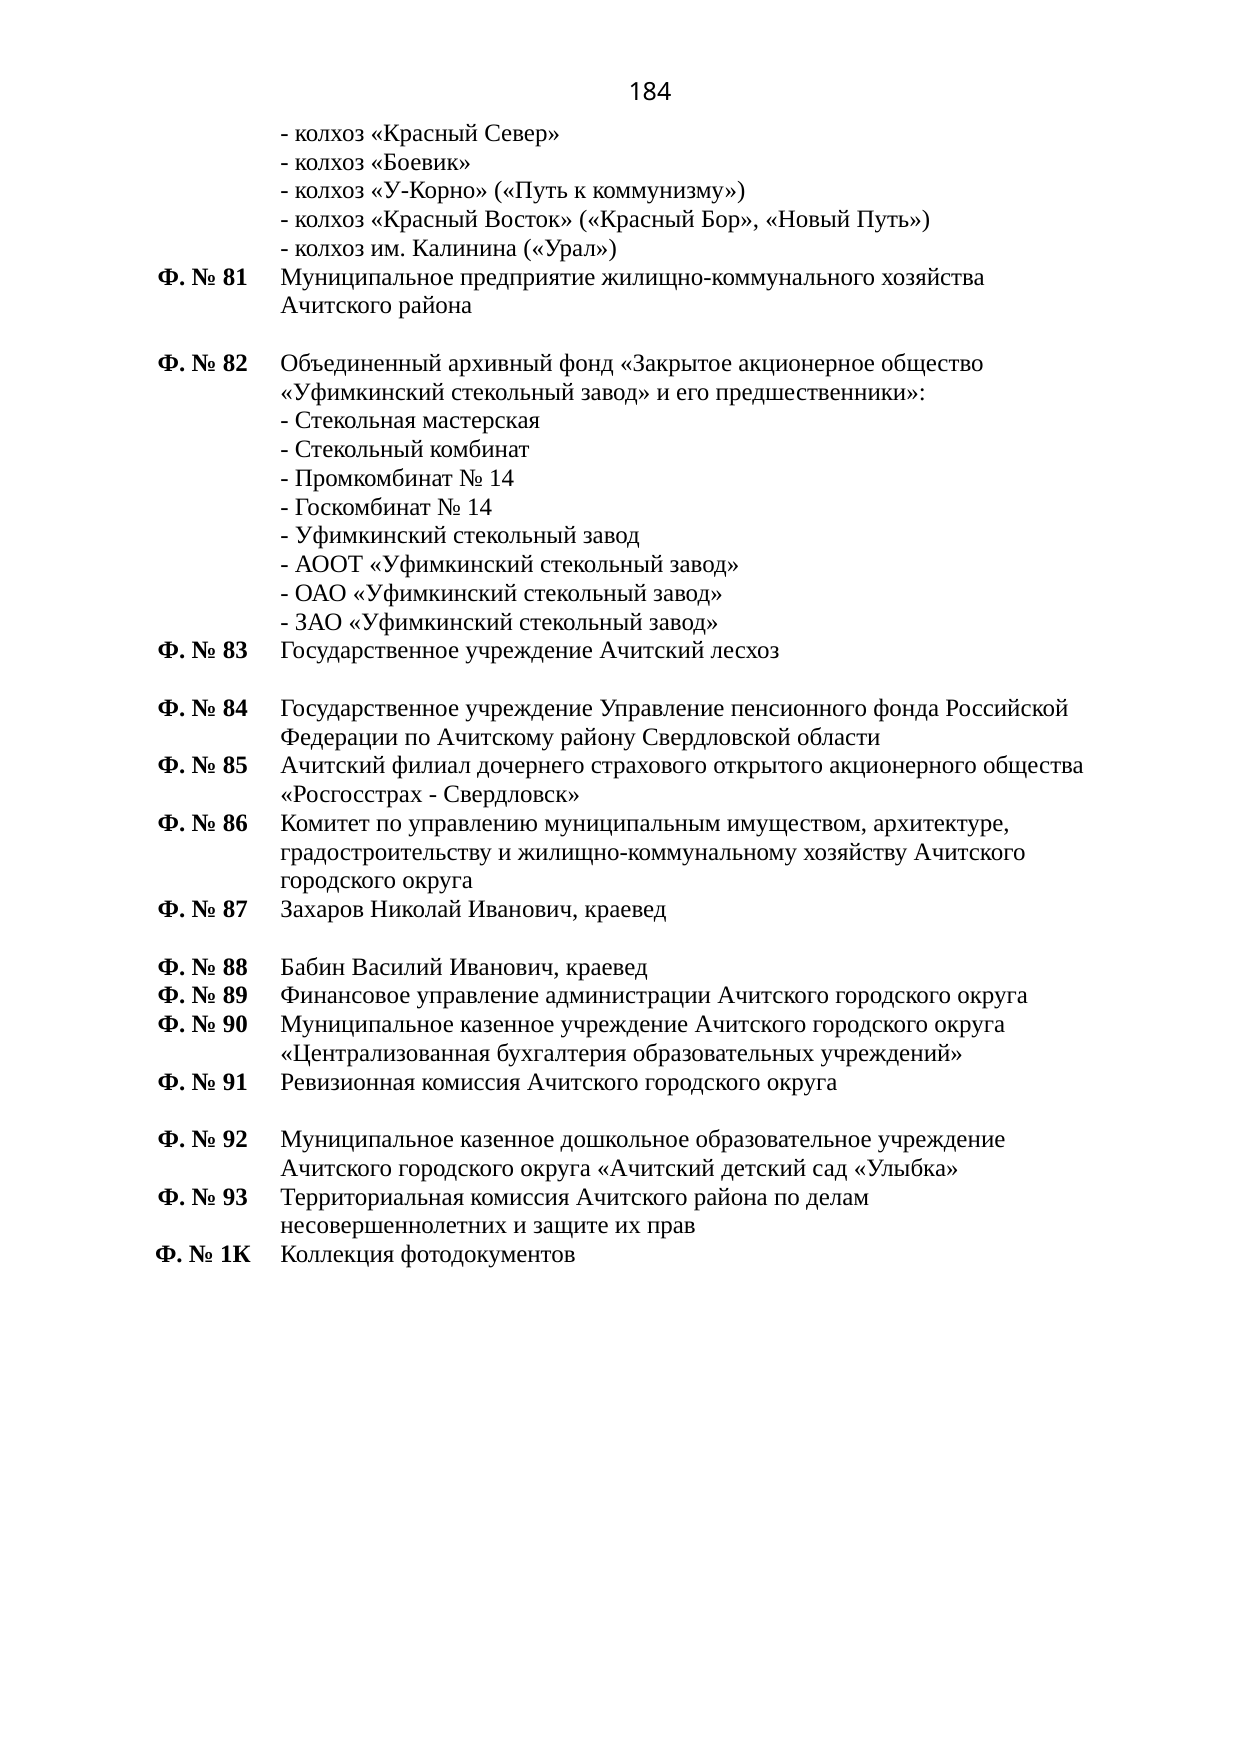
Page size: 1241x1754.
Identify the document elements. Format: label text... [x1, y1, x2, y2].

table_cell Государственное учреждение Управление пенсионного фонда Российской Федерации по Ачитскому району Свердловской области [269, 693, 1110, 751]
table_cell Коллекция фотодокументов [269, 1239, 1110, 1297]
table_cell Муниципальное предприятие жилищно-коммунального хозяйства Ачитского района [269, 262, 1110, 348]
table_cell Финансовое управление администрации Ачитского городского округа [269, 981, 1110, 1009]
table_cell Ф. № 87 [136, 894, 269, 952]
table_cell Ф. № 81 [136, 262, 269, 348]
table_cell Ревизионная комиссия Ачитского городского округа [269, 1067, 1110, 1124]
table_cell Ф. № 83 [136, 636, 269, 693]
table_cell Территориальная комиссия Ачитского района по делам несовершеннолетних и защите их прав [269, 1182, 1110, 1239]
table_cell Ф. № 91 [136, 1067, 269, 1124]
table_cell Муниципальное казенное дошкольное образовательное учреждение Ачитского городского округа «Ачитский детский сад «Улыбка» [269, 1124, 1110, 1182]
table_cell Ф. № 82 [136, 348, 269, 636]
table_cell Бабин Василий Иванович, краевед [269, 952, 1110, 981]
table_cell Ф. № 92 [136, 1124, 269, 1182]
table_cell Ачитский филиал дочернего страхового открытого акционерного общества «Росгосстрах - Свердловск» [269, 751, 1110, 808]
table_cell Ф. № 88 [136, 952, 269, 981]
table_cell Объединенный архивный фонд «Закрытое акционерное общество «Уфимкинский стекольный завод» и его предшественники»: - Стекольная мастерская - Стекольный комбинат - Промкомбинат № 14 - Госкомбинат № 14 - Уфимкинский стекольный завод - АООТ «Уфимкинский стекольный завод» - ОАО «Уфимкинский стекольный завод» - ЗАО «Уфимкинский стекольный завод» [269, 348, 1110, 636]
table_cell Комитет по управлению муниципальным имуществом, архитектуре, градостроительству и жилищно-коммунальному хозяйству Ачитского городского округа [269, 808, 1110, 894]
table_cell Ф. № 89 [136, 981, 269, 1009]
table_cell Муниципальное казенное учреждение Ачитского городского округа «Централизованная бухгалтерия образовательных учреждений» [269, 1009, 1110, 1067]
table_cell Ф. № 1К [136, 1239, 269, 1297]
table_cell Ф. № 85 [136, 751, 269, 808]
table_cell - колхоз «Красный Север» - колхоз «Боевик» - колхоз «У-Корно» («Путь к коммунизму») - колхоз «Красный Восток» («Красный Бор», «Новый Путь») - колхоз им. Калинина («Урал») [269, 118, 1110, 262]
table_cell [136, 118, 269, 262]
table_cell Ф. № 84 [136, 693, 269, 751]
table_cell Государственное учреждение Ачитский лесхоз [269, 636, 1110, 693]
table_cell Ф. № 90 [136, 1009, 269, 1067]
table_cell Ф. № 93 [136, 1182, 269, 1239]
table_cell Захаров Николай Иванович, краевед [269, 894, 1110, 952]
table_cell Ф. № 86 [136, 808, 269, 894]
